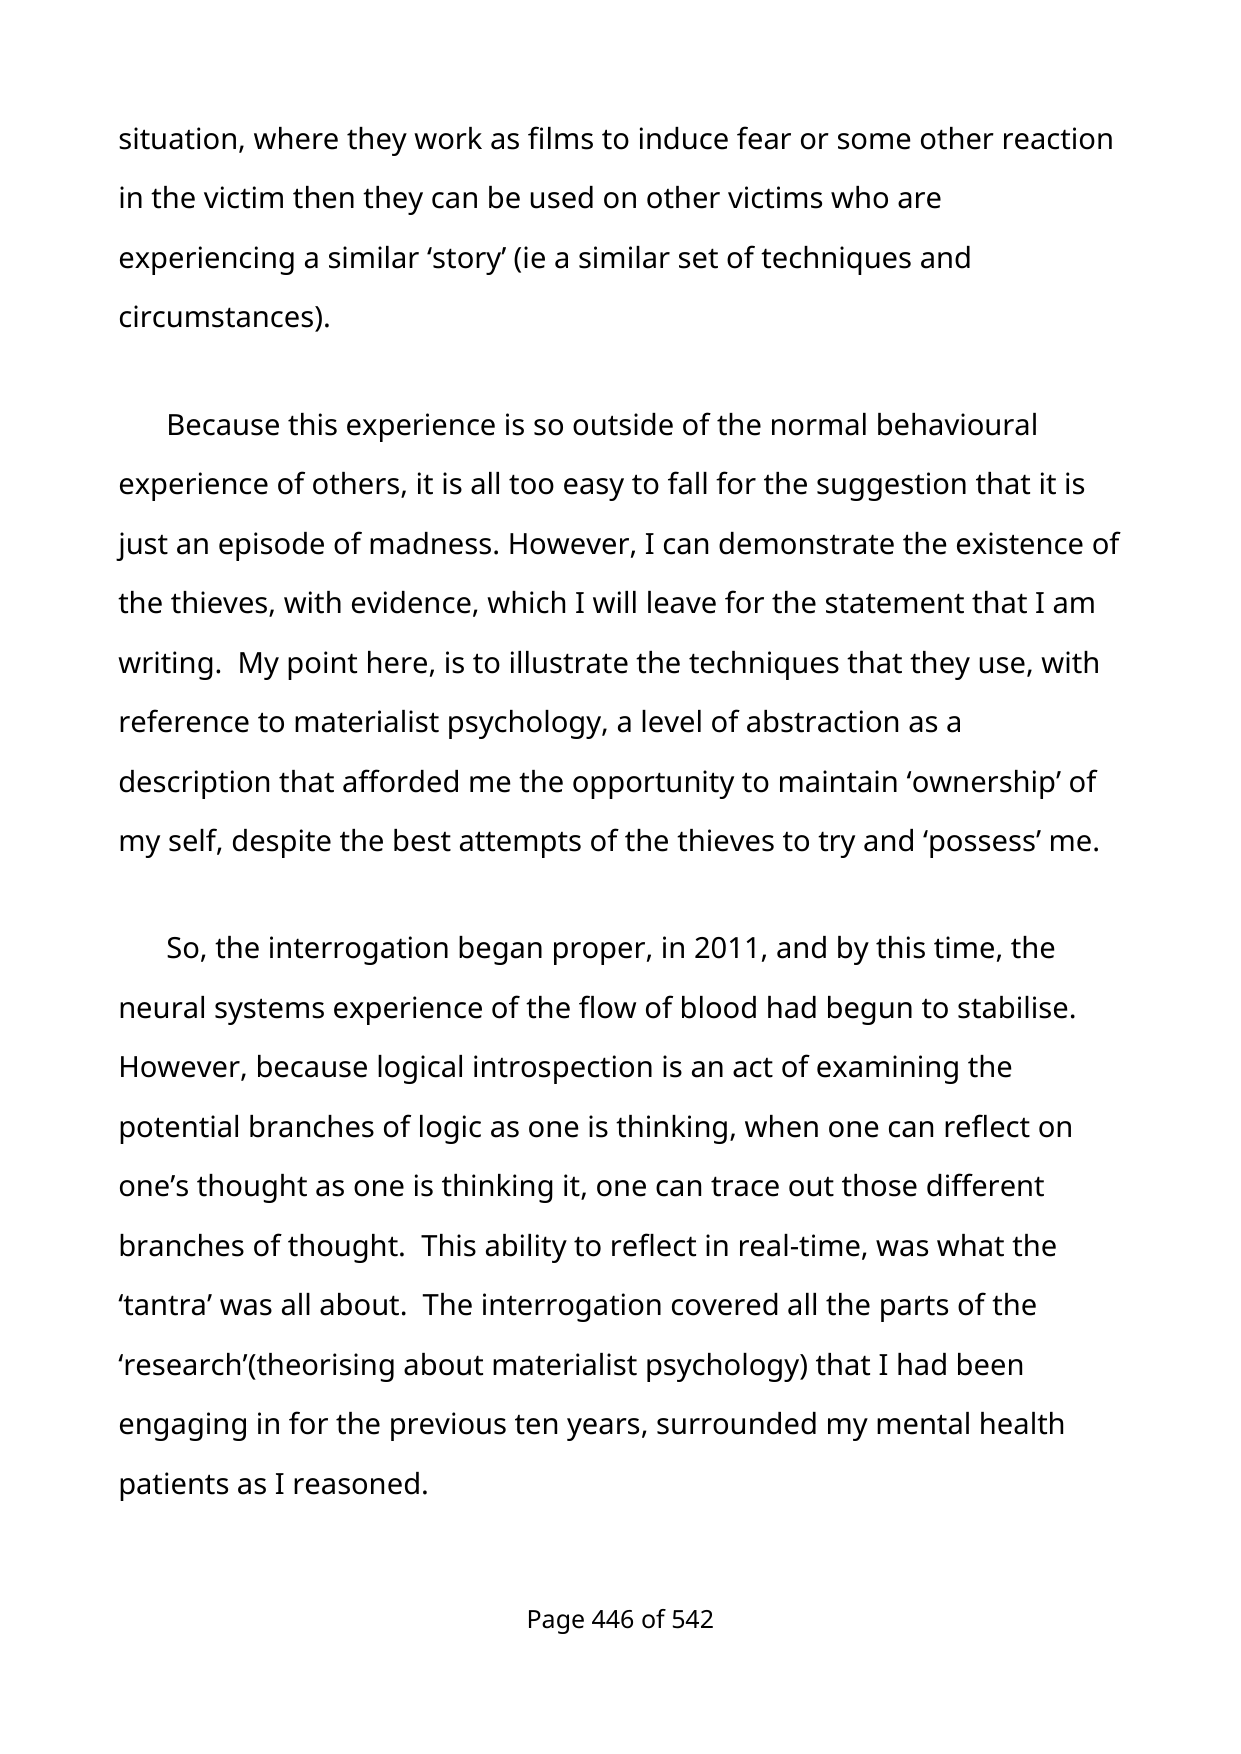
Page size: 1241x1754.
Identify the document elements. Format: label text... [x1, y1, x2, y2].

text situation, where they work as films to induce fear or some other reaction in the victim then they can be used on other victims who are experiencing a similar ‘story’ (ie a similar set of techniques and circumstances). [118, 118, 1122, 336]
text Because this experience is so outside of the normal behavioural experience of others, it is all too easy to fall for the suggestion that it is just an episode of madness. However, I can demonstrate the existence of the thieves, with evidence, which I will leave for the statement that I am writing. My point here, is to illustrate the techniques that they use, with reference to materialist psychology, a level of abstraction as a description that afforded me the opportunity to maintain ‘ownership’ of my self, despite the best attempts of the thieves to try and ‘possess’ me. [118, 404, 1122, 860]
text So, the interrogation began proper, in 2011, and by this time, the neural systems experience of the flow of blood had begun to stabilise. However, because logical introspection is an act of examining the potential branches of logic as one is thinking, when one can reflect on one’s thought as one is thinking it, one can trace out those different branches of thought. This ability to reflect in real-time, was what the ‘tantra’ was all about. The interrogation covered all the parts of the ‘research’(theorising about materialist psychology) that I had been engaging in for the previous ten years, surrounded my mental health patients as I reasoned. [118, 928, 1122, 1503]
